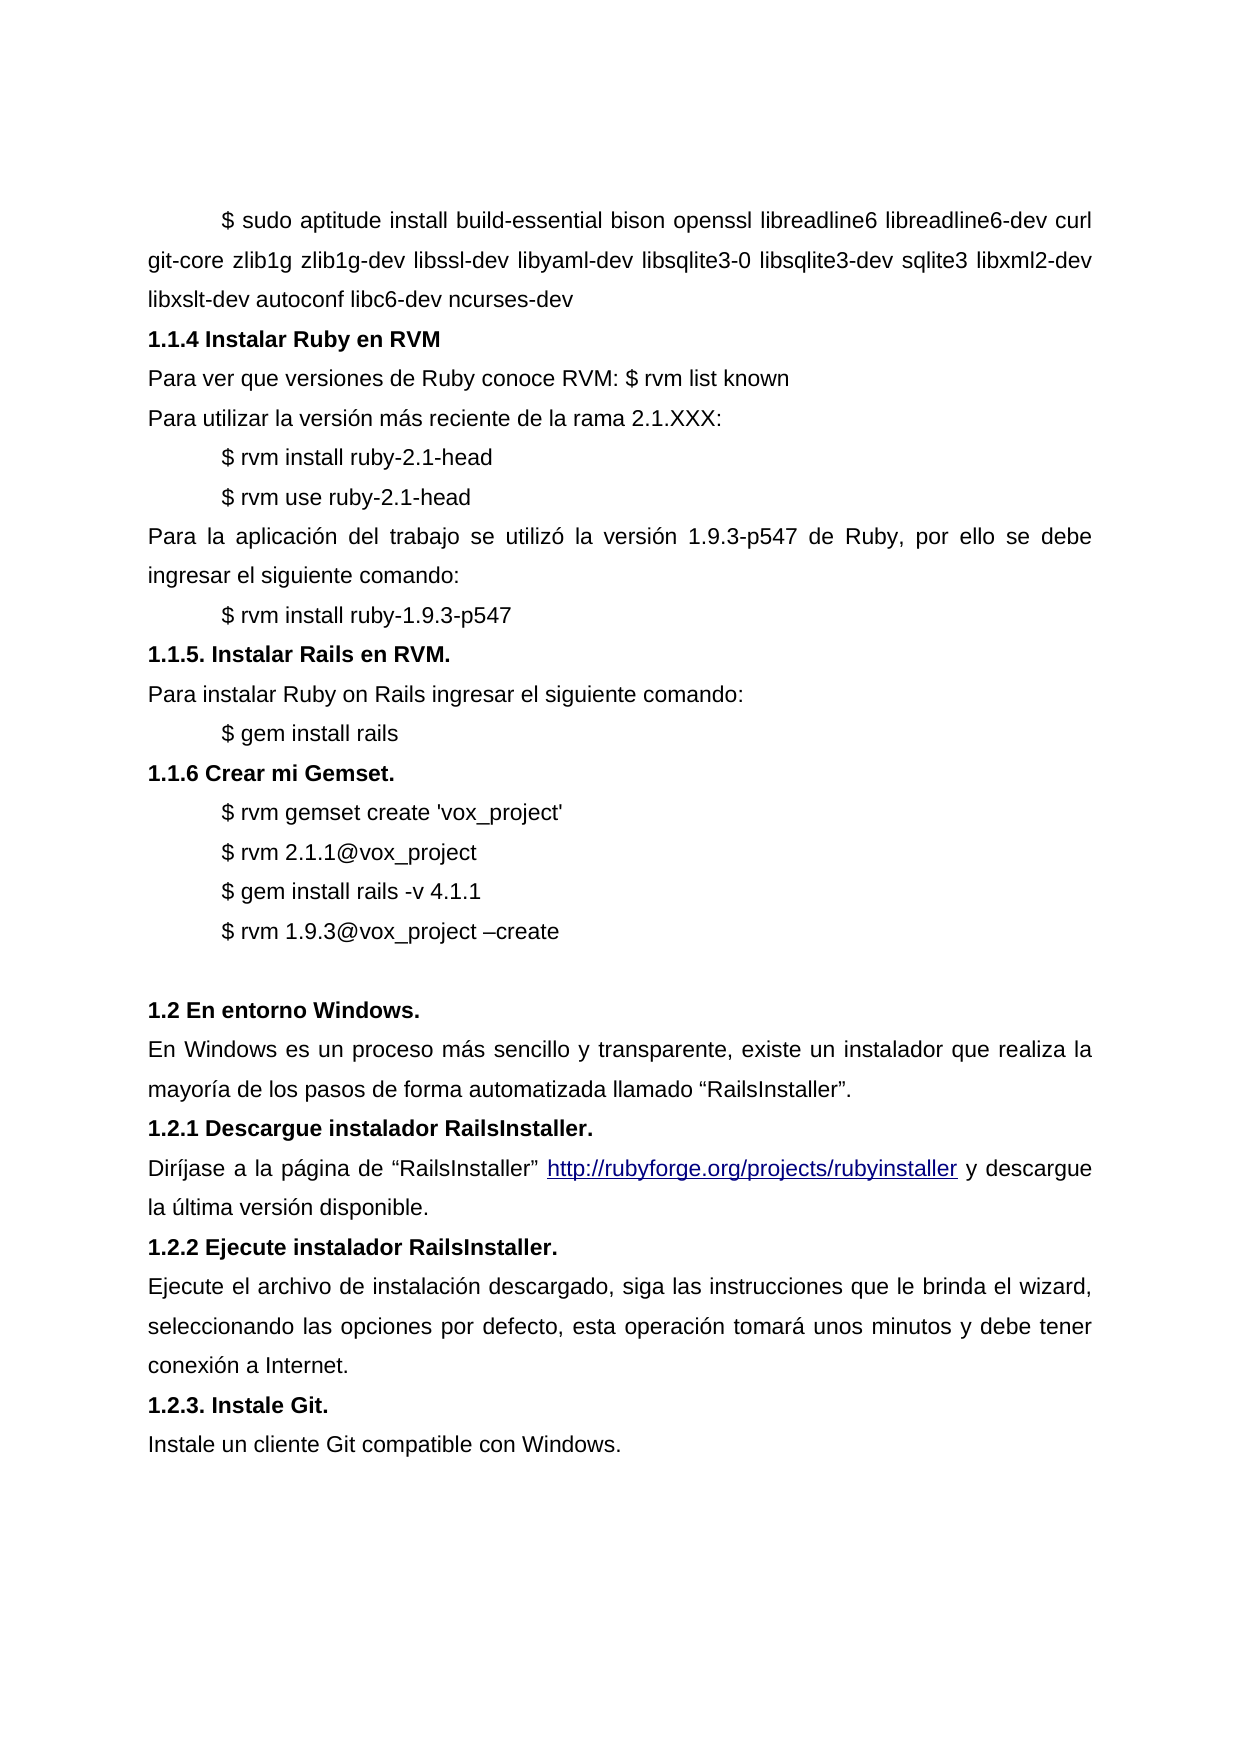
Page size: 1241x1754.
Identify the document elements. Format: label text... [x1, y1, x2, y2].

text $ rvm gemset create 'vox_project' [148, 799, 1093, 826]
text $ gem install rails -v 4.1.1 [148, 878, 1093, 905]
text $ rvm 1.9.3@vox_project –create [148, 918, 1093, 944]
text $ sudo aptitude install build-essential bison openssl libreadline6 libreadline6-dev curl git-core zlib1g zlib1g-dev libssl-dev libyaml-dev libsqlite3-0 libsqlite3-dev sqlite3 libxml2-dev libxslt-dev autoconf libc6-dev ncurses-dev [148, 207, 1093, 312]
text Para utilizar la versión más reciente de la rama 2.1.XXX: [148, 404, 1093, 431]
text Diríjase a la página de “RailsInstaller” http://rubyforge.org/projects/rubyinstaller y descargue la última versión disponible. [148, 1155, 1093, 1221]
text Instale un cliente Git compatible con Windows. [148, 1431, 1093, 1457]
text 1.2.2 Ejecute instalador RailsInstaller. [148, 1234, 1093, 1260]
text $ gem install rails [148, 720, 1093, 747]
text Para la aplicación del trabajo se utilizó la versión 1.9.3-p547 de Ruby, por ello se debe ingresar el siguiente comando: [148, 523, 1093, 589]
text $ rvm install ruby-1.9.3-p547 [148, 602, 1093, 628]
text 1.1.5. Instalar Rails en RVM. [148, 641, 1093, 668]
text 1.1.6 Crear mi Gemset. [148, 760, 1093, 786]
text $ rvm install ruby-2.1-head [148, 444, 1093, 470]
text 1.2.3. Instale Git. [148, 1392, 1093, 1418]
text En Windows es un proceso más sencillo y transparente, existe un instalador que realiza la mayoría de los pasos de forma automatizada llamado “RailsInstaller”. [148, 1036, 1093, 1102]
text Ejecute el archivo de instalación descargado, siga las instrucciones que le brinda el wizard, seleccionando las opciones por defecto, esta operación tomará unos minutos y debe tener conexión a Internet. [148, 1273, 1093, 1378]
text Para instalar Ruby on Rails ingresar el siguiente comando: [148, 681, 1093, 707]
text $ rvm 2.1.1@vox_project [148, 839, 1093, 865]
text $ rvm use ruby-2.1-head [148, 483, 1093, 510]
text 1.2 En entorno Windows. [148, 997, 1093, 1023]
text 1.1.4 Instalar Ruby en RVM [148, 326, 1093, 352]
text Para ver que versiones de Ruby conoce RVM: $ rvm list known [148, 365, 1093, 391]
text 1.2.1 Descargue instalador RailsInstaller. [148, 1115, 1093, 1142]
